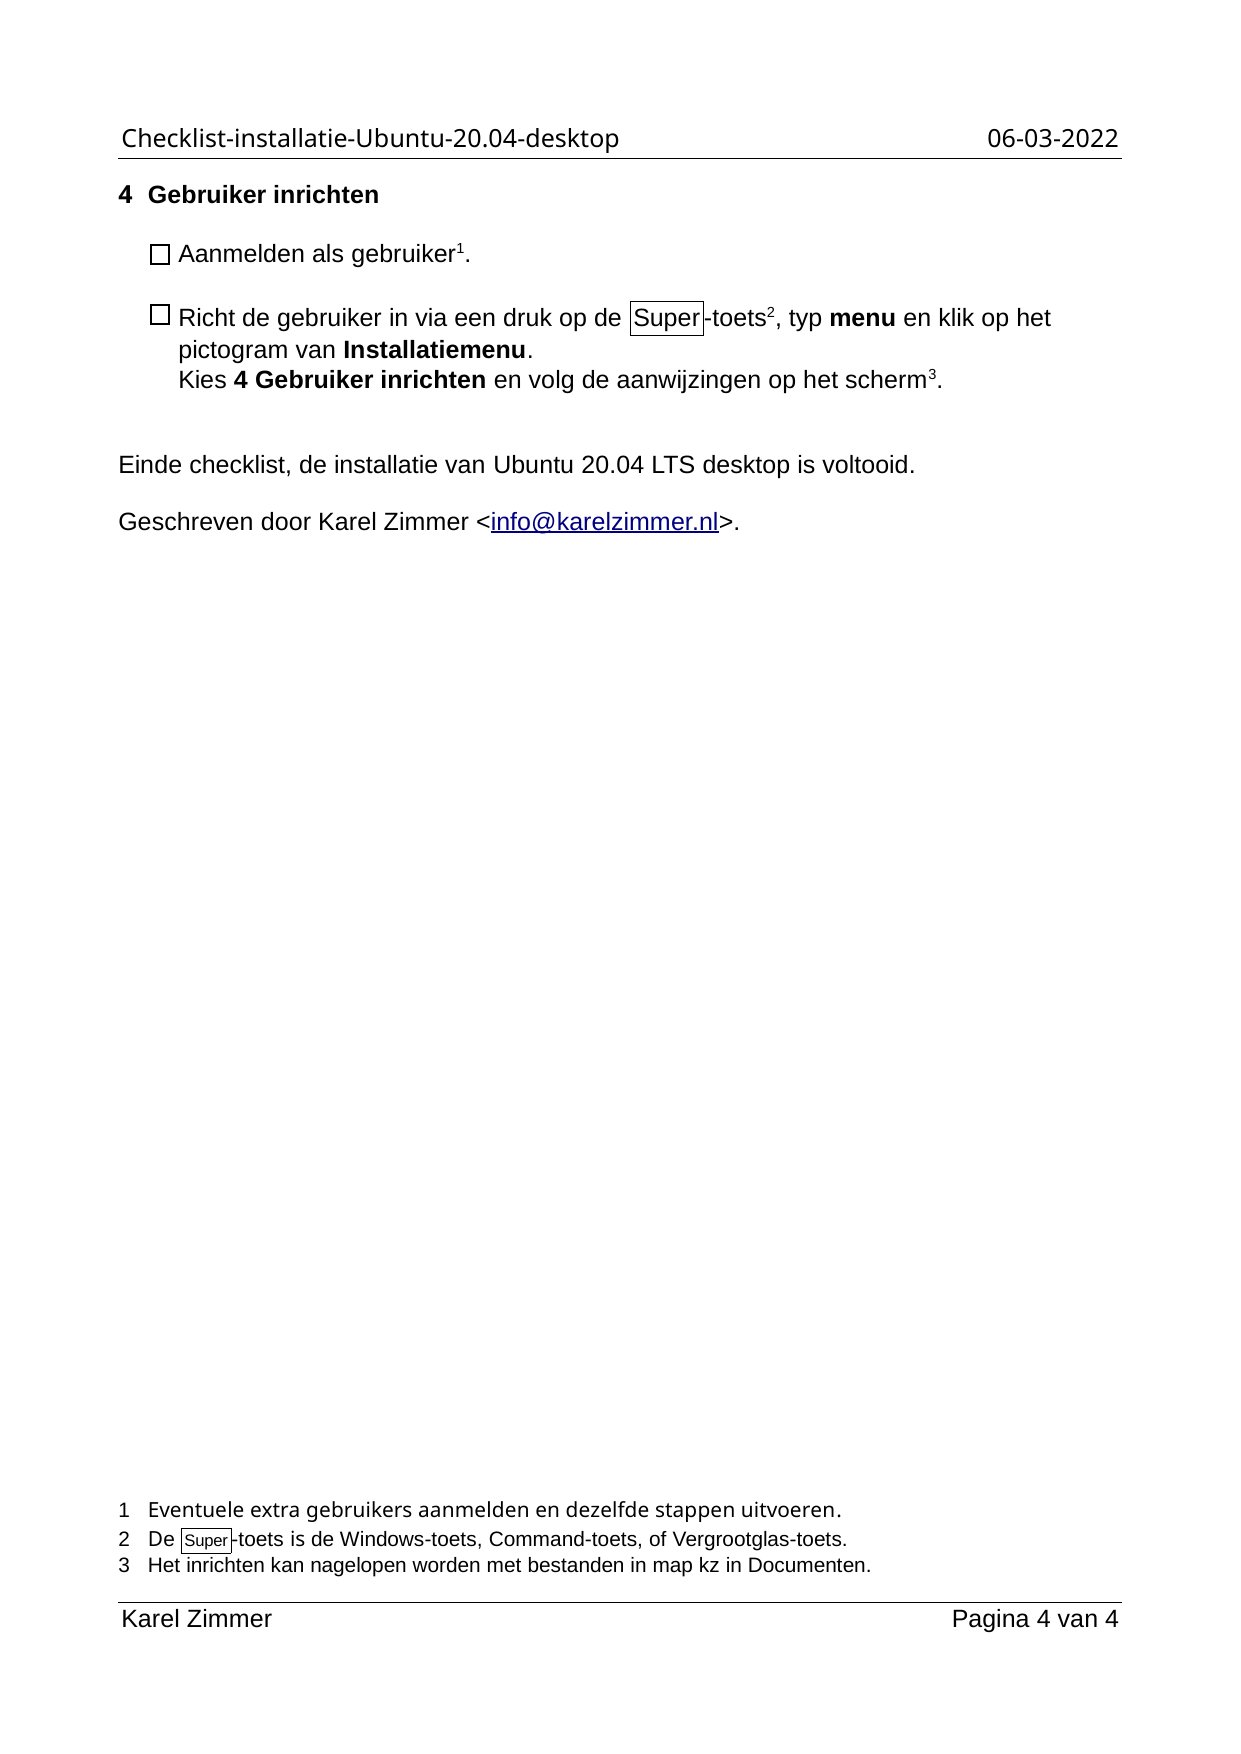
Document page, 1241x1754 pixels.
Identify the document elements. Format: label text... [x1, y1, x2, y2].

table_cell Kies 4 Gebruiker inrichten en volg de aanwijzingen op het scherm. [177, 365, 1122, 395]
table_header Aanmelden als gebruiker. [177, 239, 1122, 269]
table_cell [141, 269, 177, 300]
table_cell [177, 269, 1122, 300]
table_cell [141, 300, 177, 365]
list Gebruiker inrichten [118, 177, 1122, 211]
table_cell Richt de gebruiker in via een druk op de Super-toets, typ menu en klik op het pictogram van Installatiemenu. [177, 300, 1122, 365]
table_cell [141, 365, 177, 395]
table_header [141, 239, 177, 269]
text Geschreven door Karel Zimmer <info@karelzimmer.nl>. [118, 507, 1122, 536]
text Einde checklist, de installatie van Ubuntu 20.04 LTS desktop is voltooid. [118, 451, 1122, 479]
